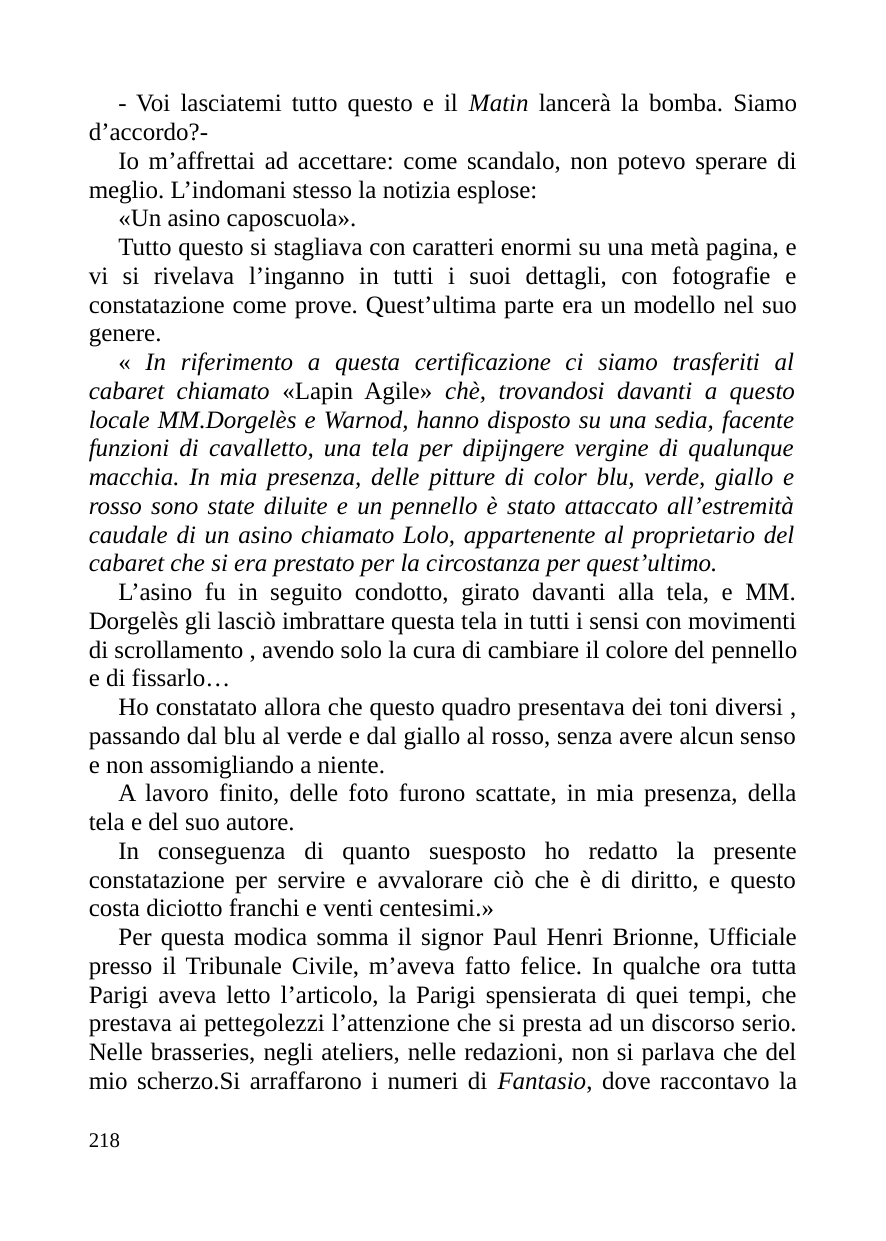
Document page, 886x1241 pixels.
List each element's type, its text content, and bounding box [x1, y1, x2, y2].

text Per questa modica somma il signor Paul Henri Brionne, Ufficiale presso il Tribunale Civile, m’aveva fatto felice. In qualche ora tutta Parigi aveva letto l’articolo, la Parigi spensierata di quei tempi, che prestava ai pettegolezzi l’attenzione che si presta ad un discorso serio. Nelle brasseries, negli ateliers, nelle redazioni, non si parlava che del mio scherzo.Si arraffarono i numeri di Fantasio, dove raccontavo la [88, 922, 797, 1095]
text Io m’affrettai ad accettare: come scandalo, non potevo sperare di meglio. L’indomani stesso la notizia esplose: [88, 146, 797, 203]
text - Voi lasciatemi tutto questo e il Matin lancerà la bomba. Siamo d’accordo?- [88, 88, 797, 146]
text « In riferimento a questa certificazione ci siamo trasferiti al cabaret chiamato «Lapin Agile» chè, trovandosi davanti a questo locale MM.Dorgelès e Warnod, hanno disposto su una sedia, facente funzioni di cavalletto, una tela per dipijngere vergine di qualunque macchia. In mia presenza, delle pitture di color blu, verde, giallo e rosso sono state diluite e un pennello è stato attaccato all’estremità caudale di un asino chiamato Lolo, appartenente al proprietario del cabaret che si era prestato per la circostanza per quest’ultimo. [88, 347, 797, 577]
text L’asino fu in seguito condotto, girato davanti alla tela, e MM. Dorgelès gli lasciò imbrattare questa tela in tutti i sensi con movimenti di scrollamento , avendo solo la cura di cambiare il colore del pennello e di fissarlo… [88, 577, 797, 692]
text Ho constatato allora che questo quadro presentava dei toni diversi , passando dal blu al verde e dal giallo al rosso, senza avere alcun senso e non assomigliando a niente. [88, 692, 797, 778]
text «Un asino caposcuola». [88, 203, 797, 232]
text In conseguenza di quanto suesposto ho redatto la presente constatazione per servire e avvalorare ciò che è di diritto, e questo costa diciotto franchi e venti centesimi.» [88, 836, 797, 922]
text Tutto questo si stagliava con caratteri enormi su una metà pagina, e vi si rivelava l’inganno in tutti i suoi dettagli, con fotografie e constatazione come prove. Quest’ultima parte era un modello nel suo genere. [88, 232, 797, 347]
text A lavoro finito, delle foto furono scattate, in mia presenza, della tela e del suo autore. [88, 778, 797, 836]
